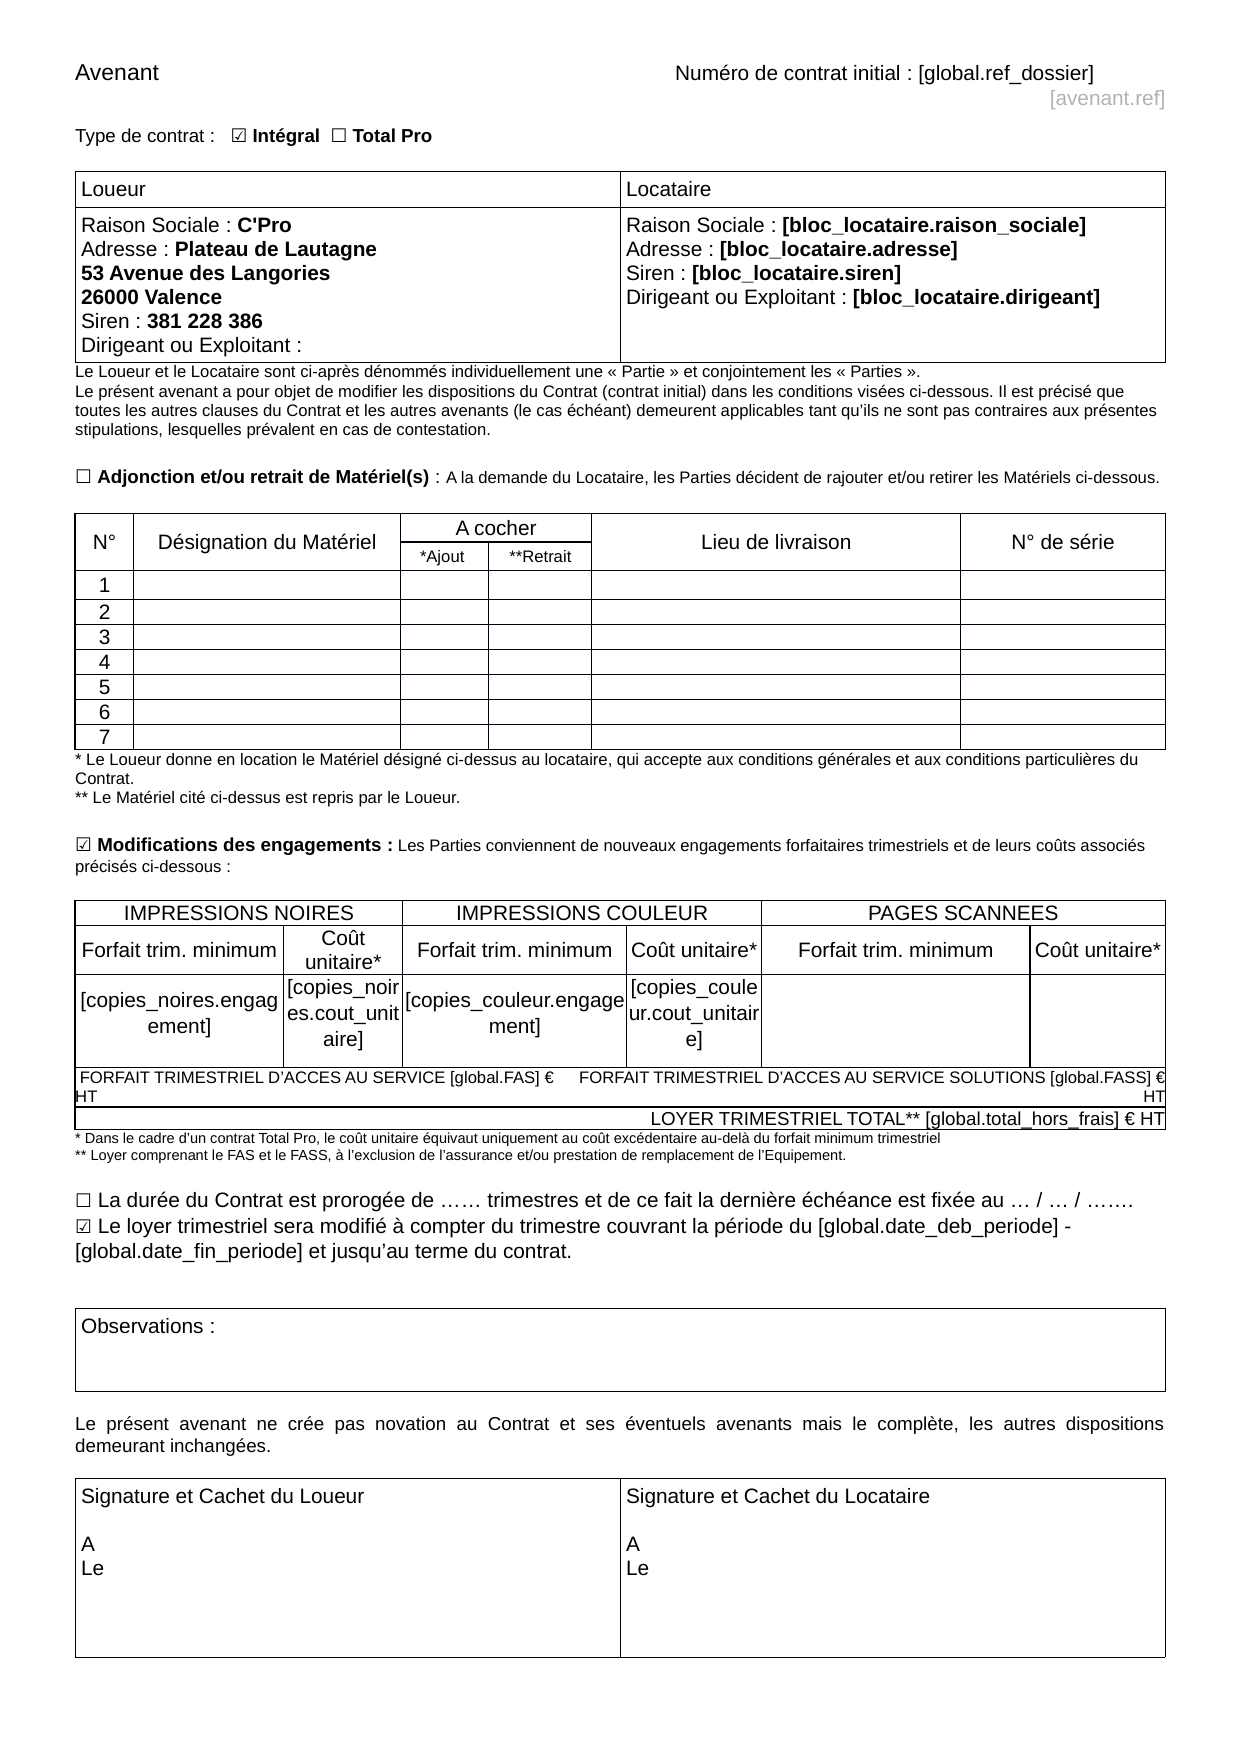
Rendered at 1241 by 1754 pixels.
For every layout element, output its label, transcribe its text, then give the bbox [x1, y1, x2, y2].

text Le Loueur et le Locataire sont ci-après dénommés individuellement une « Partie » et conjointement les « Parties ». [75, 363, 1165, 381]
table_cell [592, 571, 960, 599]
table_cell [961, 625, 1165, 649]
table_cell [489, 650, 591, 674]
text * Dans le cadre d’un contrat Total Pro, le coût unitaire équivaut uniquement au coût excédentaire au-delà du forfait minimum trimestriel [75, 1130, 1165, 1147]
table_cell [401, 625, 488, 649]
table_cell Coût unitaire* [284, 926, 402, 974]
table_cell [961, 650, 1165, 674]
table_cell [489, 675, 591, 699]
table_header Signature et Cachet du Loueur A Le [76, 1479, 620, 1657]
table_cell [134, 600, 400, 624]
table_cell **Retrait [489, 543, 591, 569]
table_cell [592, 600, 960, 624]
table_cell [copies_noires.engagement] [76, 975, 283, 1067]
table_cell [592, 650, 960, 674]
table_cell 4 [76, 650, 133, 674]
table_header Lieu de livraison [592, 514, 960, 569]
table_cell [401, 650, 488, 674]
table_cell [134, 725, 400, 749]
table_cell [401, 700, 488, 724]
table_cell [489, 625, 591, 649]
text ** Loyer comprenant le FAS et le FASS, à l’exclusion de l’assurance et/ou prestation de remplacement de l’Equipement. [75, 1147, 1165, 1163]
text ☑ Le loyer trimestriel sera modifié à compter du trimestre couvrant la période du [global.date_deb_periode] - [global.date_fin_periode] et jusqu’au terme du contrat. [75, 1213, 1165, 1262]
table_cell [copies_couleur.engagement] [403, 975, 626, 1067]
text Le présent avenant a pour objet de modifier les dispositions du Contrat (contrat initial) dans les conditions visées ci-dessous. Il est précisé que toutes les autres clauses du Contrat et les autres avenants (le cas échéant) demeurent applicables tant qu’ils ne sont pas contraires aux présentes stipulations, lesquelles prévalent en cas de contestation. [75, 381, 1165, 439]
table_cell [762, 975, 1029, 1067]
table_cell [592, 700, 960, 724]
text ☐ Adjonction et/ou retrait de Matériel(s) : A la demande du Locataire, les Parties décident de rajouter et/ou retirer les Matériels ci-dessous. [75, 463, 1165, 488]
table_cell [489, 725, 591, 749]
table_cell [401, 725, 488, 749]
table_header Loueur [76, 172, 620, 207]
table_cell 1 [76, 571, 133, 599]
text Le présent avenant ne crée pas novation au Contrat et ses éventuels avenants mais le complète, les autres dispositions demeurant inchangées. [75, 1413, 1165, 1456]
text ☐ La durée du Contrat est prorogée de …… trimestres et de ce fait la dernière échéance est fixée au … / … / ……. [75, 1187, 1165, 1213]
table_cell [961, 675, 1165, 699]
text * Le Loueur donne en location le Matériel désigné ci-dessus au locataire, qui accepte aux conditions générales et aux conditions particulières du Contrat. [75, 750, 1165, 788]
table_cell [592, 725, 960, 749]
table_cell [489, 600, 591, 624]
table_header Observations : [76, 1309, 1165, 1391]
table_cell [961, 700, 1165, 724]
table_cell [961, 571, 1165, 599]
table_cell [copies_noires.cout_unitaire] [284, 975, 402, 1067]
table_cell 7 [76, 725, 133, 749]
table_header Désignation du Matériel [134, 514, 400, 569]
table_cell [134, 675, 400, 699]
table_cell [961, 600, 1165, 624]
text [avenant.ref] [75, 85, 1165, 109]
table_cell [401, 571, 488, 599]
table_cell Coût unitaire* [627, 926, 761, 974]
table_cell [961, 725, 1165, 749]
table_cell Forfait trim. minimum [76, 926, 283, 974]
table_cell Coût unitaire* [1031, 926, 1165, 974]
table_cell 6 [76, 700, 133, 724]
table_cell 2 [76, 600, 133, 624]
text Type de contrat : ☑ Intégral ☐ Total Pro [75, 122, 1165, 147]
table_cell [592, 675, 960, 699]
table_cell [134, 571, 400, 599]
table_cell [1031, 975, 1165, 1067]
table_cell 5 [76, 675, 133, 699]
table_header IMPRESSIONS COULEUR [403, 901, 761, 925]
table_cell Forfait trim. minimum [403, 926, 626, 974]
table_header N° de série [961, 514, 1165, 569]
text Avenant Numéro de contrat initial : [global.ref_dossier] [75, 59, 1165, 85]
table_cell Forfait trim. minimum [762, 926, 1029, 974]
table_cell Raison Sociale : C'Pro Adresse : Plateau de Lautagne 53 Avenue des Langories 26000 Valence Siren : 381 228 386 Dirigeant ou Exploitant : [76, 208, 620, 362]
table_cell LOYER TRIMESTRIEL TOTAL** [global.total_hors_frais] € HT [76, 1108, 1165, 1129]
table_cell [489, 700, 591, 724]
table_cell [489, 571, 591, 599]
table_header Signature et Cachet du Locataire A Le [621, 1479, 1165, 1657]
table_cell Raison Sociale : [bloc_locataire.raison_sociale] Adresse : [bloc_locataire.adresse] Siren : [bloc_locataire.siren] Dirigeant ou Exploitant : [bloc_locataire.dirigeant] [621, 208, 1165, 362]
table_header Locataire [621, 172, 1165, 207]
table_cell FORFAIT TRIMESTRIEL D’ACCES AU SERVICE SOLUTIONS [global.FASS] € HT [571, 1068, 1165, 1106]
table_header A cocher [401, 514, 591, 541]
table_cell FORFAIT TRIMESTRIEL D’ACCES AU SERVICE [global.FAS] € HT [76, 1068, 571, 1106]
table_header N° [76, 514, 133, 569]
table_cell 3 [76, 625, 133, 649]
table_header IMPRESSIONS NOIRES [76, 901, 402, 925]
table_cell [134, 700, 400, 724]
text ** Le Matériel cité ci-dessus est repris par le Loueur. [75, 788, 1165, 807]
table_cell [copies_couleur.cout_unitaire] [627, 975, 761, 1067]
text ☑ Modifications des engagements : Les Parties conviennent de nouveaux engagements forfaitaires trimestriels et de leurs coûts associés précisés ci-dessous : [75, 831, 1165, 876]
table_cell *Ajout [401, 543, 488, 569]
table_cell [134, 625, 400, 649]
table_cell [592, 625, 960, 649]
table_cell [401, 600, 488, 624]
table_cell [401, 675, 488, 699]
table_cell [134, 650, 400, 674]
table_header PAGES SCANNEES [762, 901, 1165, 925]
